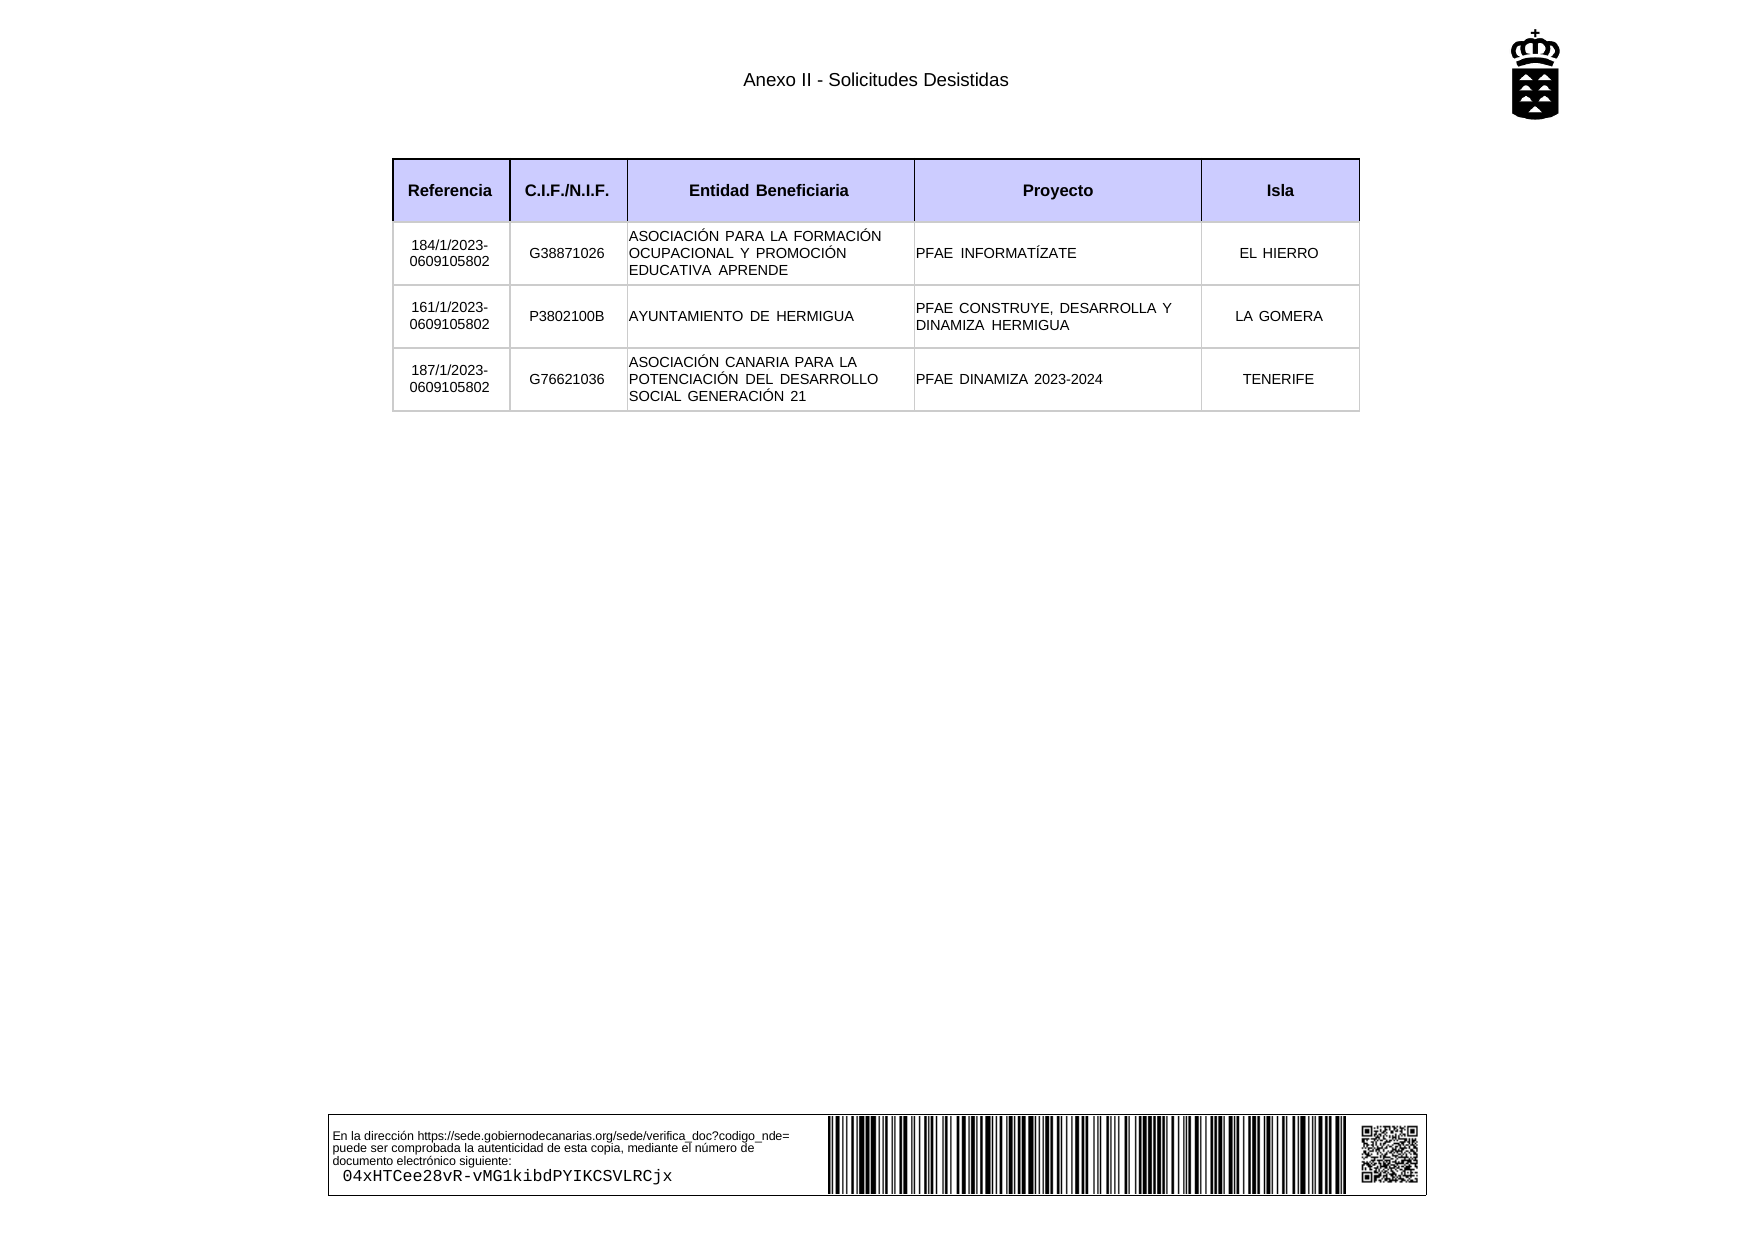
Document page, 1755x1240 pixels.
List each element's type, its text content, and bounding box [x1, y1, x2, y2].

table_header Entidad Beneficiaria [628, 160, 914, 221]
table_cell G38871026 [511, 223, 627, 284]
table_cell ASOCIACIÓN CANARIA PARA LA POTENCIACIÓN DEL DESARROLLO SOCIAL GENERACIÓN 21 [628, 349, 914, 410]
table_cell EL HIERRO [1202, 223, 1359, 284]
table_cell PFAE DINAMIZA 2023-2024 [915, 349, 1201, 410]
table_cell PFAE CONSTRUYE, DESARROLLA Y DINAMIZA HERMIGUA [915, 286, 1201, 347]
table_cell 184/1/2023- 0609105802 [394, 223, 509, 284]
table_cell LA GOMERA [1202, 286, 1359, 347]
table_header Referencia [394, 160, 509, 221]
table_cell ASOCIACIÓN PARA LA FORMACIÓN OCUPACIONAL Y PROMOCIÓN EDUCATIVA APRENDE [628, 223, 914, 284]
table_cell PFAE INFORMATÍZATE [915, 223, 1201, 284]
table_header C.I.F./N.I.F. [511, 160, 627, 221]
table_cell G76621036 [511, 349, 627, 410]
table_header Isla [1202, 160, 1359, 221]
table_cell P3802100B [511, 286, 627, 347]
table_cell 187/1/2023- 0609105802 [394, 349, 509, 410]
table_header Proyecto [915, 160, 1201, 221]
table_cell TENERIFE [1202, 349, 1359, 410]
table_cell 161/1/2023- 0609105802 [394, 286, 509, 347]
table_cell AYUNTAMIENTO DE HERMIGUA [628, 286, 914, 347]
